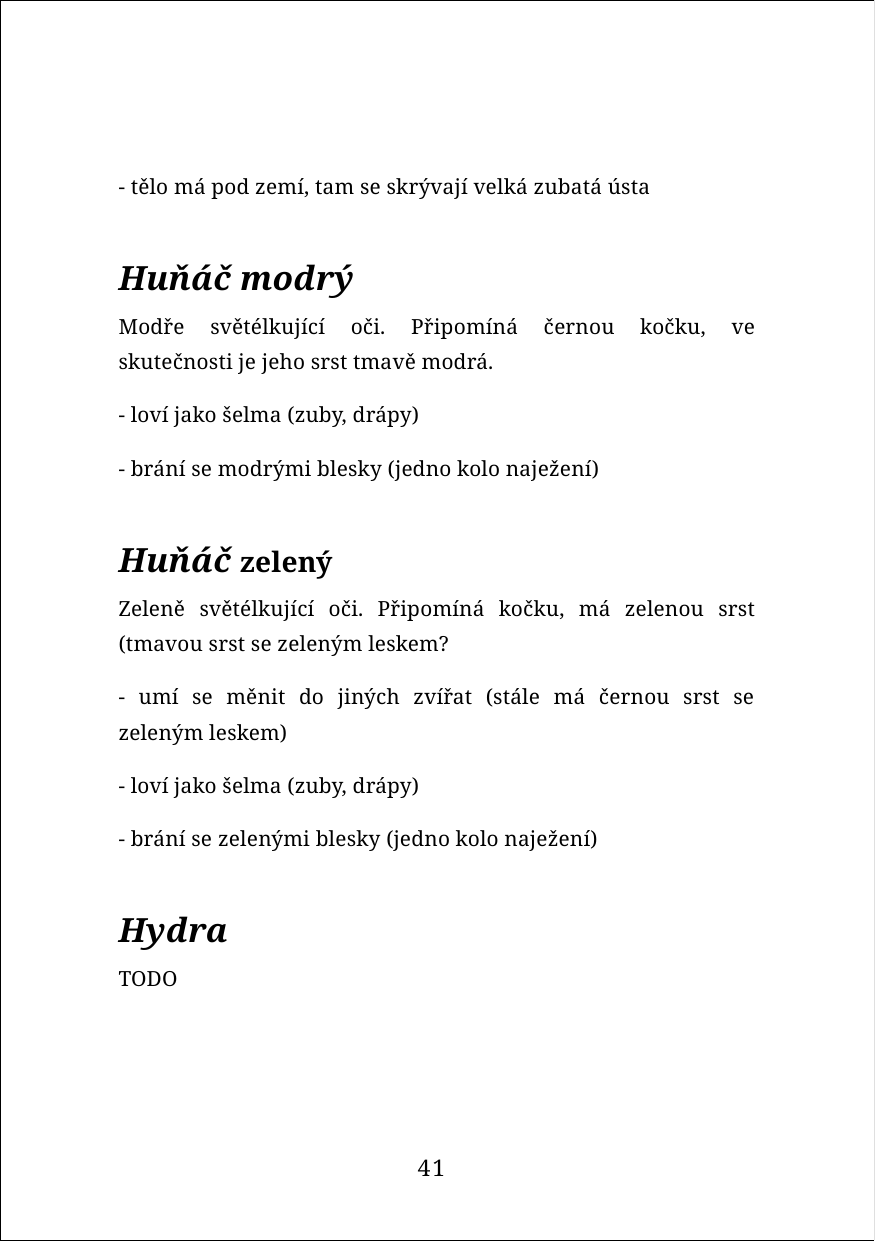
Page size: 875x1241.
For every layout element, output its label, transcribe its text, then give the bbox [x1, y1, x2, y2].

text - loví jako šelma (zuby, drápy) [118, 401, 756, 429]
subtitle Hydra [118, 907, 756, 953]
text - tělo má pod zemí, tam se skrývají velká zubatá ústa [118, 172, 756, 200]
text TODO [118, 964, 756, 993]
text - brání se modrými blesky (jedno kolo naježení) [118, 454, 756, 482]
text Zeleně světélkující oči. Připomíná kočku, má zelenou srst (tmavou srst se zeleným leskem? [118, 594, 756, 658]
subtitle Huňáč modrý [118, 254, 756, 300]
text Modře světélkující oči. Připomíná černou kočku, ve skutečnosti je jeho srst tmavě modrá. [118, 312, 756, 376]
subtitle Huňáč zelený [118, 537, 756, 582]
text - loví jako šelma (zuby, drápy) [118, 771, 756, 800]
text - umí se měnit do jiných zvířat (stále má černou srst se zeleným leskem) [118, 682, 756, 746]
text - brání se zelenými blesky (jedno kolo naježení) [118, 824, 756, 853]
